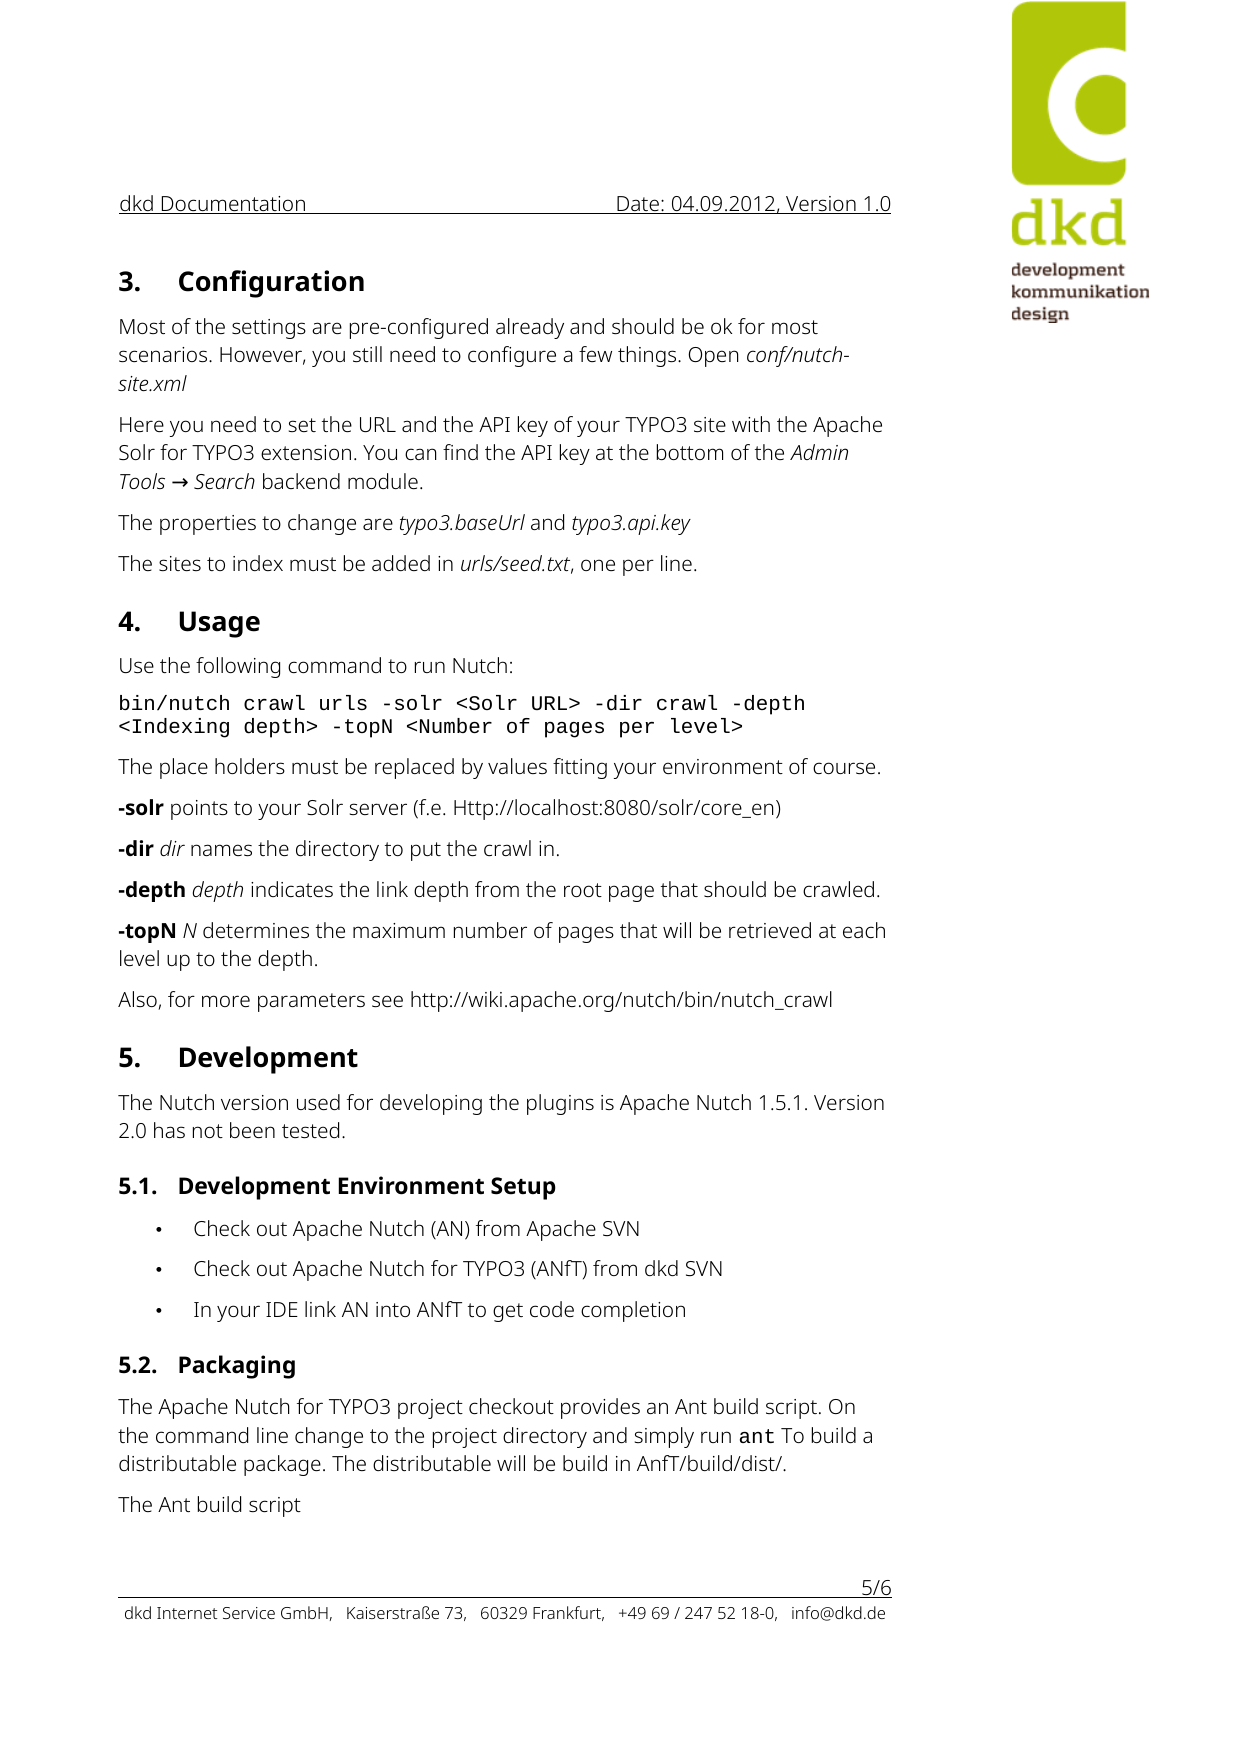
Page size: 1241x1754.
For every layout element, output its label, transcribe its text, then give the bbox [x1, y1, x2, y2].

text The Ant build script [118, 1490, 892, 1519]
text -dir dir names the directory to put the crawl in. [118, 834, 892, 863]
text The properties to change are typo3.baseUrl and typo3.api.key [118, 508, 892, 536]
text Also, for more parameters see http://wiki.apache.org/nutch/bin/nutch_crawl [118, 985, 892, 1014]
text -depth depth indicates the link depth from the root page that should be crawled. [118, 875, 892, 903]
subtitle Development Environment Setup [118, 1170, 892, 1201]
list Check out Apache Nutch (AN) from Apache SVN [156, 1214, 892, 1242]
list Check out Apache Nutch for TYPO3 (ANfT) from dkd SVN [156, 1254, 892, 1283]
text Use the following command to run Nutch: [118, 652, 892, 680]
subtitle Packaging [118, 1349, 892, 1380]
text -topN N determines the maximum number of pages that will be retrieved at each level up to the depth. [118, 916, 892, 973]
text Most of the settings are pre-configured already and should be ok for most scenarios. However, you still need to configure a few things. Open conf/nutch-site.xml [118, 312, 892, 397]
text The sites to index must be added in urls/seed.txt, one per line. [118, 549, 892, 577]
text -solr points to your Solr server (f.e. Http://localhost:8080/solr/core_en) [118, 793, 892, 822]
subtitle Configuration [118, 263, 892, 300]
list In your IDE link AN into ANfT to get code completion [156, 1296, 892, 1324]
text The Apache Nutch for TYPO3 project checkout provides an Ant build script. On the command line change to the project directory and simply run ant To build a distributable package. The distributable will be build in AnfT/build/dist/. [118, 1392, 892, 1478]
subtitle Development [118, 1039, 892, 1076]
text The Nutch version used for developing the plugins is Apache Nutch 1.5.1. Version 2.0 has not been tested. [118, 1088, 892, 1145]
picture [1011, 1, 1150, 323]
text The place holders must be replaced by values fitting your environment of course. [118, 752, 892, 781]
subtitle Usage [118, 602, 892, 639]
text bin/nutch crawl urls -solr <Solr URL> -dir crawl -depth <Indexing depth> -topN <Number of pages per level> [118, 692, 892, 740]
text Here you need to set the URL and the API key of your TYPO3 site with the Apache Solr for TYPO3 extension. You can find the API key at the bottom of the Admin Tools → Search backend module. [118, 410, 892, 495]
